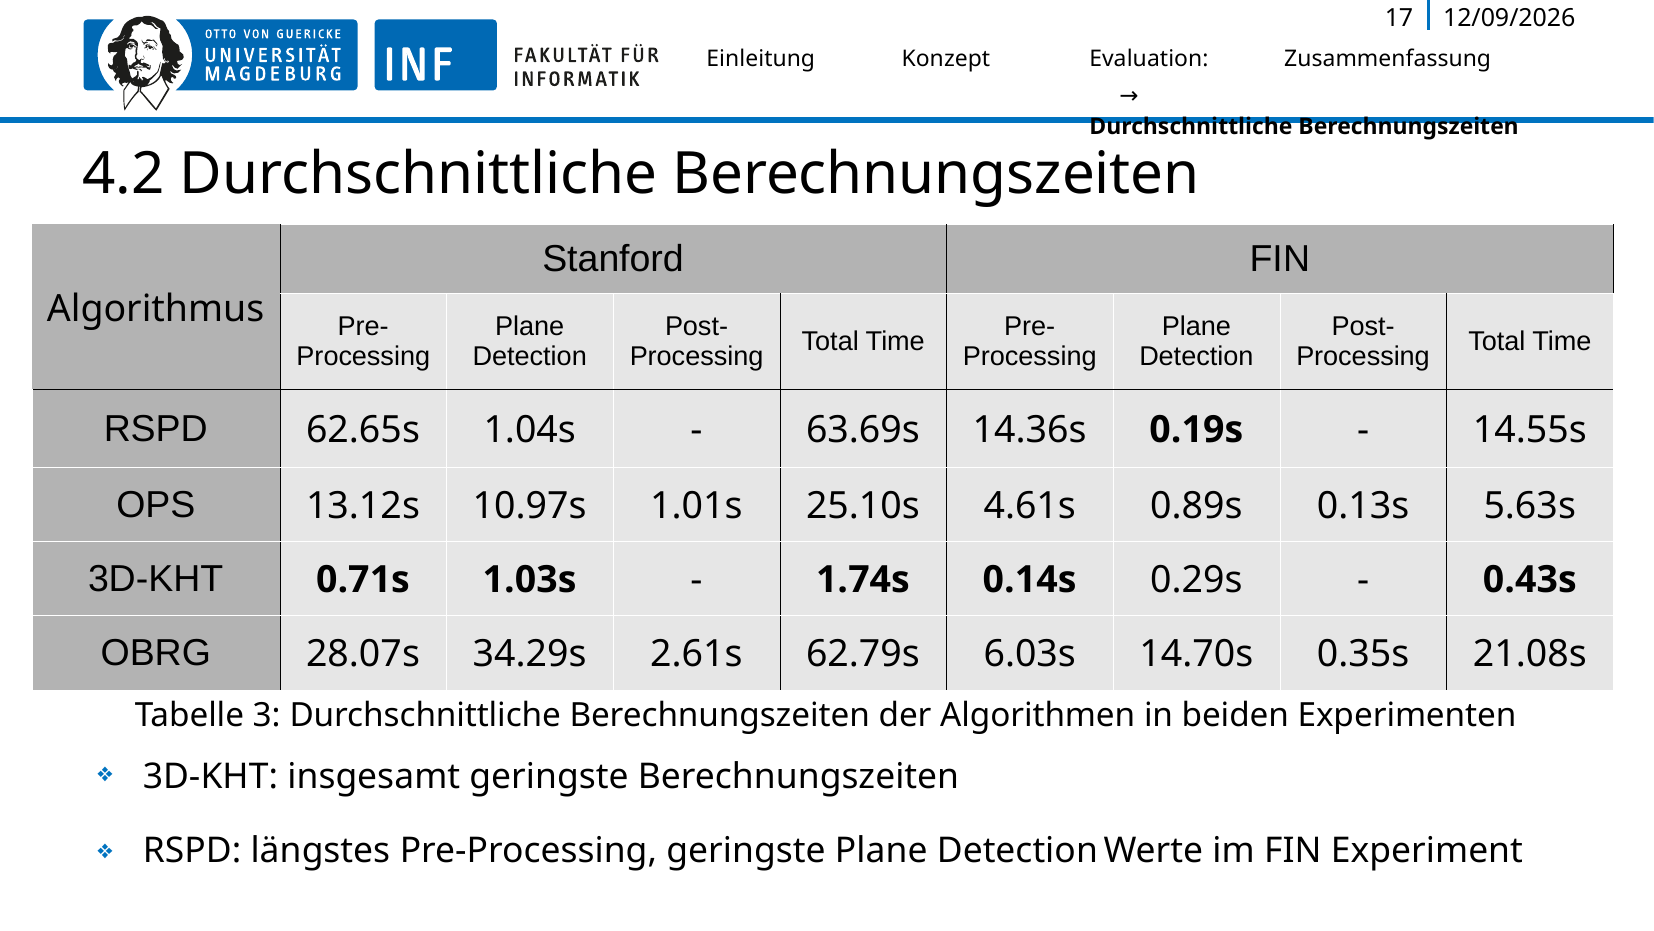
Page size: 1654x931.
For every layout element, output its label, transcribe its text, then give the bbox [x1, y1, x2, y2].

table_cell Total Time [1447, 294, 1613, 389]
table_cell 6.03s [947, 616, 1113, 690]
table_cell Pre-Processing [281, 294, 446, 389]
table_cell RSPD [33, 390, 280, 467]
table_cell 1.04s [447, 390, 613, 467]
table_cell Pre-Processing [947, 294, 1113, 389]
table_cell 0.89s [1114, 468, 1280, 541]
table_cell OBRG [33, 616, 280, 690]
table_cell 34.29s [447, 616, 613, 690]
table_cell 14.70s [1114, 616, 1280, 690]
table_cell 62.79s [781, 616, 946, 690]
table_cell 1.74s [781, 542, 946, 615]
table_cell - [1281, 542, 1446, 615]
table_cell 21.08s [1447, 616, 1613, 690]
table_cell Plane Detection [447, 294, 613, 389]
table_cell Plane Detection [1114, 294, 1280, 389]
table_cell - [614, 542, 780, 615]
title 4.2 Durchschnittliche Berechnungszeiten [82, 131, 1571, 211]
text_box Tabelle 3: Durchschnittliche Berechnungszeiten der Algorithmen in beiden Experimenten [31, 683, 1622, 743]
table_cell 0.35s [1281, 616, 1446, 690]
table_cell 14.55s [1447, 390, 1613, 467]
table_cell Post-Processing [1281, 294, 1446, 389]
table_cell 14.36s [947, 390, 1113, 467]
table_cell 1.03s [447, 542, 613, 615]
table_cell - [1281, 390, 1446, 467]
table_cell Post-Processing [614, 294, 780, 389]
table_header Algorithmus [32, 224, 280, 389]
table_cell 0.13s [1281, 468, 1446, 541]
table_cell 4.61s [947, 468, 1113, 541]
table_cell 1.01s [614, 468, 780, 541]
table_cell 0.43s [1447, 542, 1613, 615]
table_cell Total Time [781, 294, 946, 389]
table_header Stanford [281, 225, 946, 293]
table_header FIN [947, 225, 1613, 293]
table_cell 3D-KHT [33, 542, 280, 615]
table_cell 13.12s [281, 468, 446, 541]
table_cell 0.29s [1114, 542, 1280, 615]
table_cell 28.07s [281, 616, 446, 690]
table_cell 25.10s [781, 468, 946, 541]
table_cell 62.65s [281, 390, 446, 467]
table_cell - [614, 390, 780, 467]
table_cell 5.63s [1447, 468, 1613, 541]
table_cell 0.71s [281, 542, 446, 615]
table_cell 0.14s [947, 542, 1113, 615]
table_cell 10.97s [447, 468, 613, 541]
table_cell OPS [33, 468, 280, 541]
list 3D-KHT: insgesamt geringste Berechnungszeiten RSPD: längstes Pre-Processing, geringste Plane Detection Werte im FIN Experiment [82, 750, 1571, 904]
table_cell 63.69s [781, 390, 946, 467]
table_cell 0.19s [1114, 390, 1280, 467]
table_cell 2.61s [614, 616, 780, 690]
